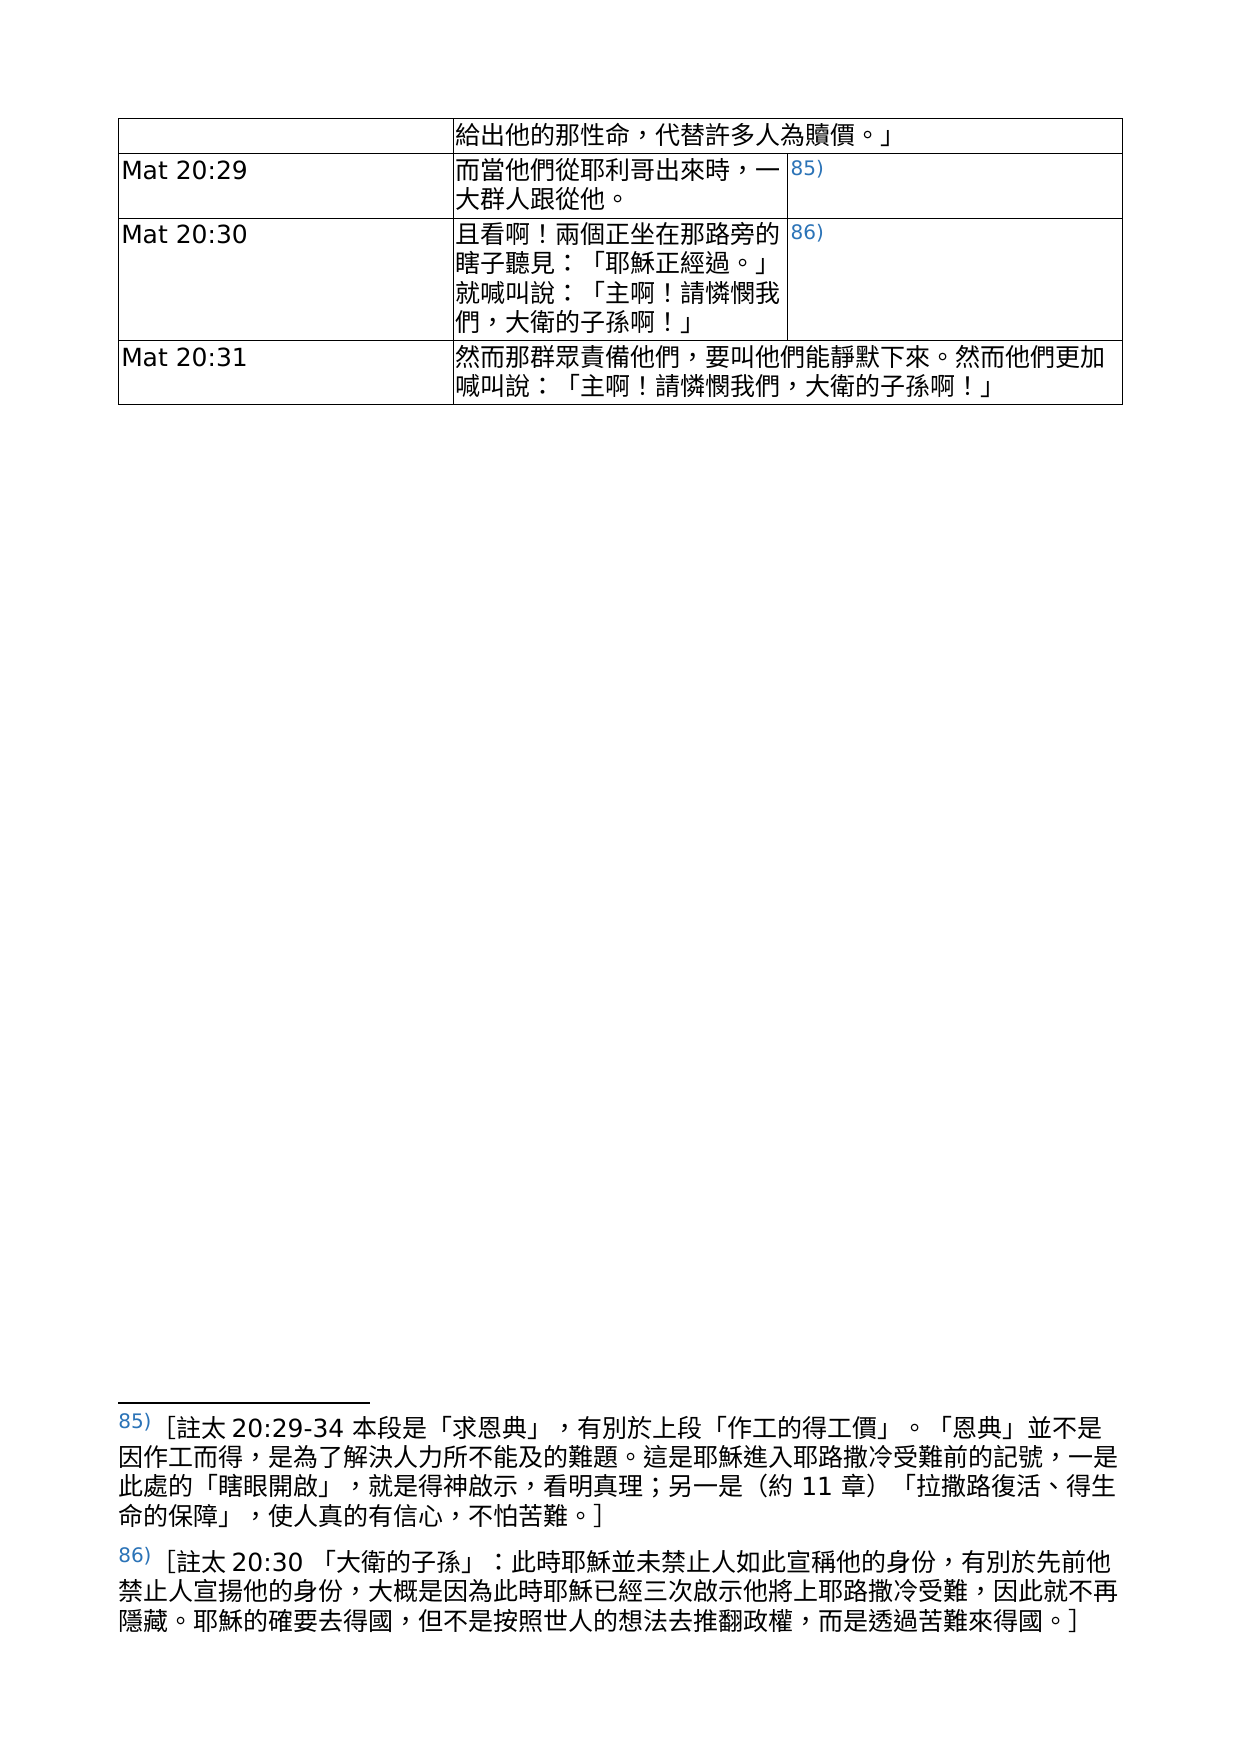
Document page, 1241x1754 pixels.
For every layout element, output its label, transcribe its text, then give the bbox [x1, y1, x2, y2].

table_cell [119, 119, 453, 153]
table_cell [788, 219, 1122, 340]
table_cell Mat 20:31 [119, 341, 453, 404]
table_cell [788, 154, 1122, 217]
table_cell Mat 20:29 [119, 154, 453, 217]
table_cell Mat 20:30 [119, 219, 453, 340]
table_cell 而當他們從耶利哥出來時，一大群人跟從他。 [454, 154, 787, 217]
table_cell 然而那群眾責備他們，要叫他們能靜默下來。然而他們更加喊叫說：「主啊！請憐憫我們，大衛的子孫啊！」 [454, 341, 1122, 404]
table_cell 且看啊！兩個正坐在那路旁的瞎子聽見：「耶穌正經過。」就喊叫說：「主啊！請憐憫我們，大衛的子孫啊！」 [454, 219, 787, 340]
table_cell 給出他的那性命，代替許多人為贖價。」 [454, 119, 1122, 153]
